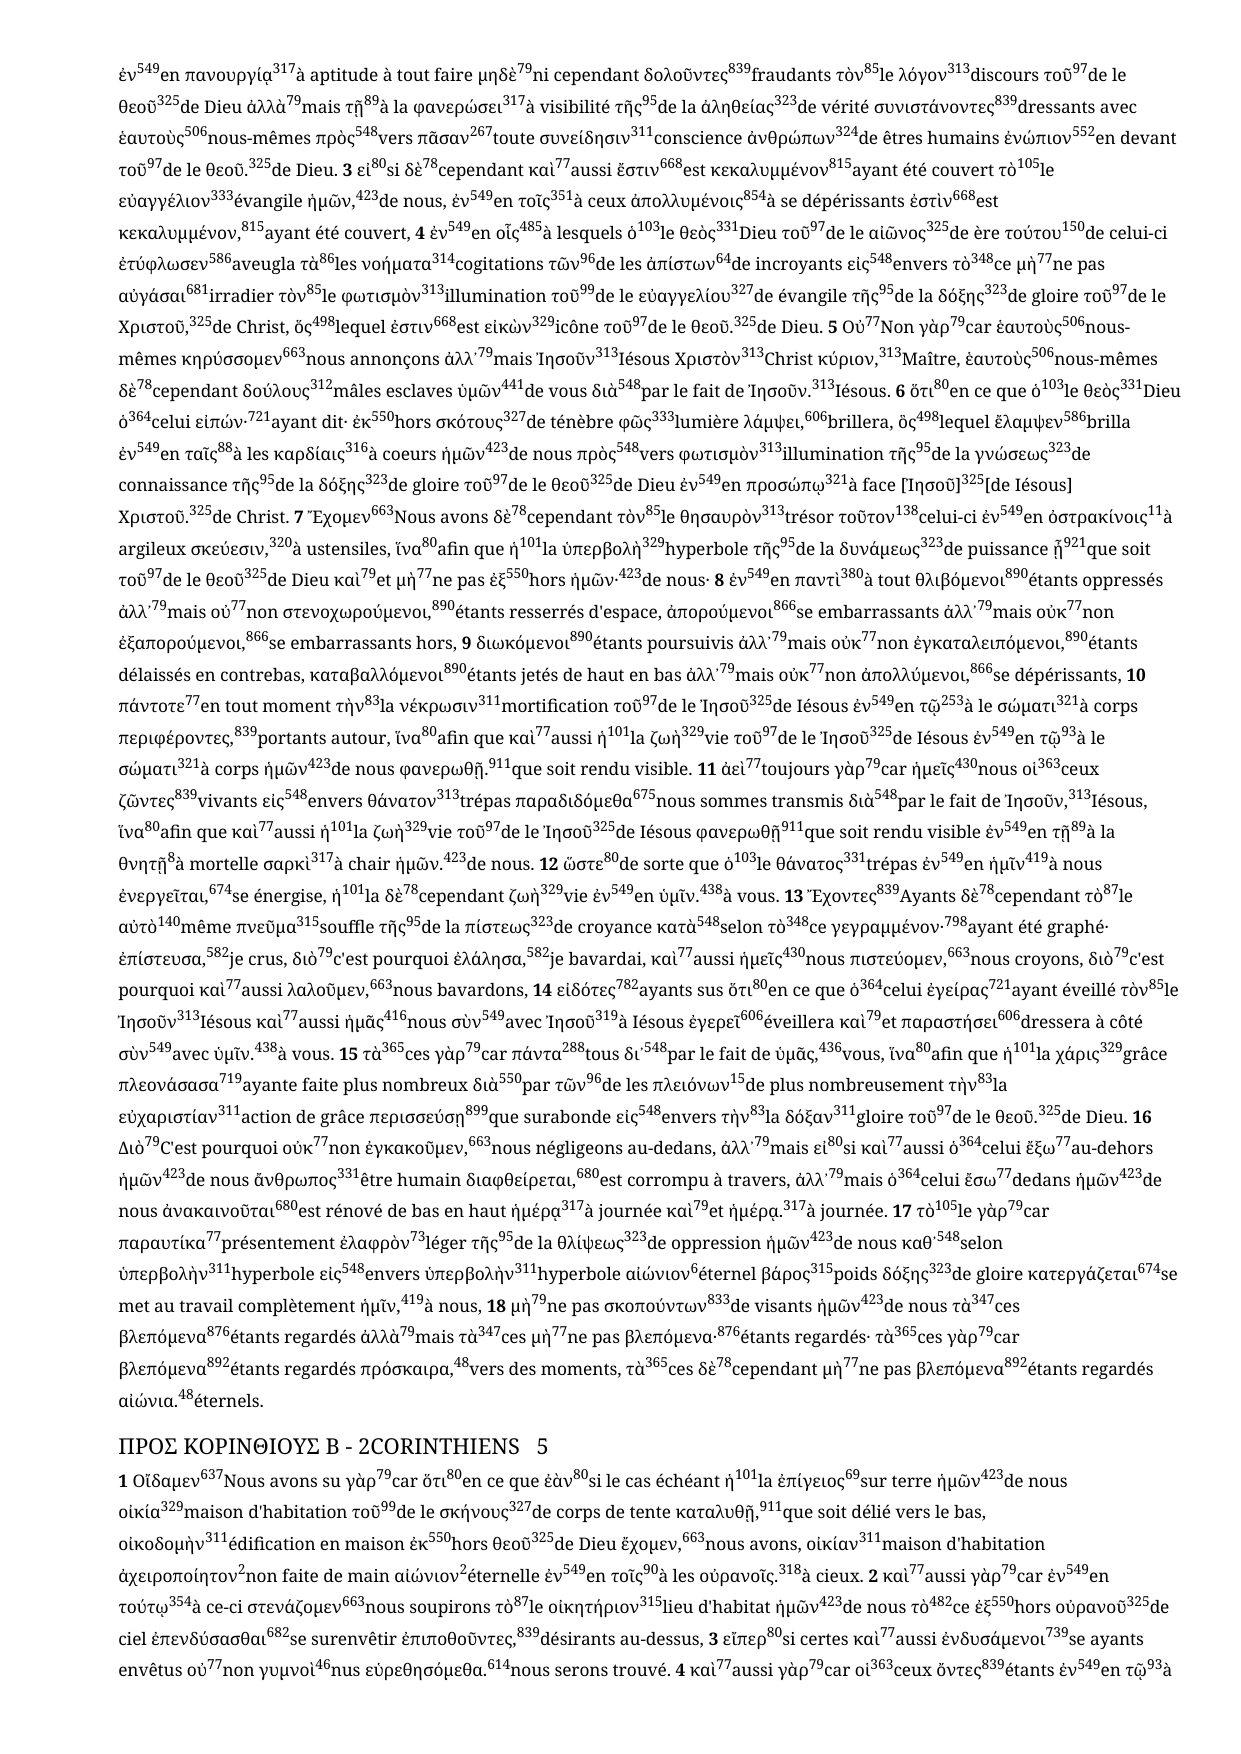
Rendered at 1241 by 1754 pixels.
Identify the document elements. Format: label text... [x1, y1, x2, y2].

text 1 Οἴδαμεν637Nous avons su γὰρ79car ὅτι80en ce que ἐὰν80si le cas échéant ἡ101la ἐπίγειος69sur terre ἡμῶν423de nous οἰκία329maison d'habitation τοῦ99de le σκήνους327de corps de tente καταλυθῇ,911que soit délié vers le bas, οἰκοδομὴν311édification en maison ἐκ550hors θεοῦ325de Dieu ἔχομεν,663nous avons, οἰκίαν311maison d'habitation ἀχειροποίητον2non faite de main αἰώνιον2éternelle ἐν549en τοῖς90à les οὐρανοῖς.318à cieux. 2 καὶ77aussi γὰρ79car ἐν549en τούτῳ354à ce-ci στενάζομεν663nous soupirons τὸ87le οἰκητήριον315lieu d'habitat ἡμῶν423de nous τὸ482ce ἐξ550hors οὐρανοῦ325de ciel ἐπενδύσασθαι682se surenvêtir ἐπιποθοῦντες,839désirants au-dessus, 3 εἴπερ80si certes καὶ77aussi ἐνδυσάμενοι739se ayants envêtus οὐ77non γυμνοὶ46nus εὑρεθησόμεθα.614nous serons trouvé. 4 καὶ77aussi γὰρ79car οἱ363ceux ὄντες839étants ἐν549en τῷ93à le σκήνει321à corps de tente στενάζομεν663nous soupirons βαρούμενοι,890étants alourdis, ἐφ᾽549sur ᾧ488à lequel οὐ77non θέλομεν663nous voulons ἐκδύσασθαι682se dévêtir ἀλλ᾽79mais ἐπενδύσασθαι,682se surenvêtir, ἵνα80afin que καταποθῇ911que soit avalé τὸ105le θνητὸν73mortel ὑπὸ550sous τῆς95de la ζωῆς.323de vie. 5 ὁ364celui δὲ78cependant κατεργασάμενος740se ayant mis au travail complètement ἡμᾶς416nous εἰς548envers αὐτὸ348même τοῦτο140ce-ci θεός,331Dieu, ὁ364celui δοὺς721ayant donné ἡμῖν419à nous τὸν85le ἀρραβῶνα313arrhe τοῦ99de le πνεύματος.327de souffle. 6 Θαρροῦντες839Encourageants οὖν79donc πάντοτε77en tout moment καὶ79et εἰδότες782ayants sus ὅτι80en ce que ἐνδημοῦντες839immigrants ἐν549en τῷ93à le σώματι321à corps ἐκδημοῦμεν663nous émigrons ἀπὸ550au loin τοῦ97de le κυρίου·325de Maître· 7 διὰ550par πίστεως323de croyance γὰρ79car περιπατοῦμεν,663nous piétinons autour, οὐ77non διὰ550par εἴδους·327de aspect· 8 θαρροῦμεν663nous encourageons δὲ78cependant καὶ79et εὐδοκοῦμεν663nous estimons en bien μᾶλλον77davantage ἐκδημῆσαι681émigrer ἐκ550hors τοῦ99de le σώματος327de corps καὶ79et ἐνδημῆσαι681immigrer πρὸς548vers τὸν85le κύριον.313Maître. 9 διὸ79c'est pourquoi καὶ77aussi φιλοτιμούμεθα,669nous nous affectionnons valoriser, εἴτε79soit ἐνδημοῦντες839immigrants εἴτε79soit ἐκδημοῦντες,839émigrants, εὐάρεστοι46bien agréables αὐτῷ458à lui εἶναι.689être. 10 τοὺς345ceux γὰρ79car πάντας268tous ἡμᾶς416nous φανερωθῆναι683être rendu visible δεῖ668attache de lien ἔμπροσθεν552en devers τοῦ99de le βήματος327de estrade τοῦ97de le Χριστοῦ,325de Christ, ἵνα80afin que κομίσηται905que se prenne soigneusement ἕκαστος390chacun τὰ347ces διὰ550par τοῦ99de le σώματος327de corps πρὸς548vers ἃ481lesquels ἔπραξεν,586pratiqua, εἴτε79soit ἀγαθὸν55bon εἴτε79soit κακὸν.73malicieux. 11 Εἰδότες782Ayants sus οὖν79donc τὸν85le φόβον313effroi τοῦ97de le κυρίου325de Maître ἀνθρώπους312êtres humains πείθομεν,663nous persuadons, θεῷ319à Dieu δὲ78cependant πεφανερώμεθα·649nous avons été rendus visible· ἐλπίζω664j'espère δὲ78cependant καὶ77aussi ἐν549en ταῖς88à les συνειδήσεσιν316à consciences ὑμῶν441de vous πεφανερῶσθαι.688avoir été rendu visible. 12 οὐ77non πάλιν77de nouveau ἑαυτοὺς506nous-mêmes συνιστάνομεν663nous dressons avec ὑμῖν438à vous ἀλλ᾽79mais ἀφορμὴν311occasion διδόντες839donnants ὑμῖν438à vous καυχήματος327de vantardise ὑπὲρ550au-dessus ἡμῶν,423de nous, ἵνα80afin que ἔχητε918que vous ayez πρὸς548vers τοὺς345ceux ἐν549en προσώπῳ321à face καυχωμένους848se vantants καὶ79et μὴ77ne pas ἐν549en καρδίᾳ.317à coeur. 13 εἴτε79soit γὰρ79car ἐξέστημεν,581nous extasiâmes, θεῷ·319à Dieu· εἴτε79soit σωφρονοῦμεν,663nous sommes sain d'émotion, ὑμῖν.438à vous. 14 ἡ101la γὰρ79car ἀγάπη329amour τοῦ97de le Χριστοῦ325de Christ συνέχει668tient ensemble ἡμᾶς,416nous, κρίναντας706ayants jugés τοῦτο,348ce-ci, ὅτι80en ce que εἷς71un ὑπὲρ550au-dessus πάντων383de tous ἀπέθανεν,586mourut loin, ἄρα77par conséquent οἱ363ceux πάντες286tous ἀπέθανον·585moururent loin· 15 καὶ79et ὑπὲρ550au-dessus πάντων383de tous ἀπέθανεν,586mourut loin, ἵνα80afin que οἱ363ceux ζῶντες839vivants μηκέτι77ne pas plus ἑαυτοῖς532à eux-mêmes ζῶσιν920que vivent ἀλλὰ79mais τῷ352à celui ὑπὲρ550au-dessus αὐτῶν463de eux ἀποθανόντι713à ayant mort loin καὶ79et ἐγερθέντι.748à ayant été éveillé. 16 Ὥστε80De sorte que ἡμεῖς430nous ἀπὸ550au loin τοῦ358de celui νῦν77maintenant οὐδένα373aucun οἴδαμεν637nous avons su κατὰ548selon σάρκα·311chair· εἰ80si καὶ77aussi ἐγνώκαμεν637nous avons connu κατὰ548selon σάρκα311chair Χριστόν,313Christ, ἀλλὰ79mais νῦν77maintenant οὐκέτι77non plus γινώσκομεν.663nous connaissons. 17 ὥστε80de sorte que εἴ80si τις390un quelconque ἐν549en Χριστῷ,319à Christ, καινὴ20nouvelle κτίσις·329création· τὰ104les ἀρχαῖα72originaires παρῆλθεν,586passa à côté, ἰδοὺ306voici γέγονεν642a devenu καινά.72nouveaux. 18 τὰ365ces δὲ78cependant πάντα288tous ἐκ550hors τοῦ97de le θεοῦ325de Dieu τοῦ358de celui καταλλάξαντος716de ayant échangé de haut en bas ἡμᾶς416nous ἑαυτῷ533à lui-même διὰ550par Χριστοῦ325de Christ καὶ79et δόντος716de ayant donné ἡμῖν419à nous τὴν83la διακονίαν311service τῆς95de la καταλλαγῆς,323de réconciliation, 19 ὡς77comme ὅτι80en ce que θεὸς331Dieu ἦν625était ἐν549en Χριστῷ319à Christ κόσμον313monde καταλλάσσων840échangeant de haut en bas ἑαυτῷ,533à lui-même, μὴ77ne pas λογιζόμενος867se calculant αὐτοῖς457à eux τὰ86les παραπτώματα314chutes à côté αὐτῶν463de eux καὶ79et θέμενος740se ayant posé ἐν549en ἡμῖν419à nous τὸν85le λόγον313discours τῆς95de la καταλλαγῆς.323de réconciliation. 20 Ὑπὲρ550Au-dessus Χριστοῦ325de Christ οὖν79donc πρεσβεύομεν663nous sommes ancien ὡς80comme τοῦ97de le θεοῦ325de Dieu παρακαλοῦντος834de appelant à côté δι᾽550par ἡμῶν·423de nous· δεόμεθα669nous nous attachons de lien ὑπὲρ550au-dessus Χριστοῦ,325de Christ, καταλλάγητε562soyez échangés de haut en bas τῷ91à le θεῷ.319à Dieu. 21 τὸν346celui μὴ77ne pas γνόντα707ayant connu ἁμαρτίαν311faute ὑπὲρ550au-dessus ἡμῶν423de nous ἁμαρτίαν311faute ἐποίησεν,586fit, ἵνα80afin que ἡμεῖς430nous γενώμεθα900que nous nous devenions δικαιοσύνη329justice θεοῦ325de Dieu ἐν549en αὐτῷ.458à lui. [118, 1465, 1181, 1682]
text 1 Διὰ548Par le fait de τοῦτο,348ce-ci, ἔχοντες839ayants τὴν83la διακονίαν311service ταύτην136celle-ci καθὼς77de haut en bas comme ἠλεήθημεν,595nous fûmes fait miséricorde, οὐκ77non ἐγκακοῦμεν663nous négligeons au-dedans 2 ἀλλ᾽79mais ἀπειπάμεθα587nous nous dîmes au loin τὰ86les κρυπτὰ54cachés τῆς95de la αἰσχύνης,323de honte, μὴ79ne pas περιπατοῦντες839piétinants autour ἐν549en πανουργίᾳ317à aptitude à tout faire μηδὲ79ni cependant δολοῦντες839fraudants τὸν85le λόγον313discours τοῦ97de le θεοῦ325de Dieu ἀλλὰ79mais τῇ89à la φανερώσει317à visibilité τῆς95de la ἀληθείας323de vérité συνιστάνοντες839dressants avec ἑαυτοὺς506nous-mêmes πρὸς548vers πᾶσαν267toute συνείδησιν311conscience ἀνθρώπων324de êtres humains ἐνώπιον552en devant τοῦ97de le θεοῦ.325de Dieu. 3 εἰ80si δὲ78cependant καὶ77aussi ἔστιν668est κεκαλυμμένον815ayant été couvert τὸ105le εὐαγγέλιον333évangile ἡμῶν,423de nous, ἐν549en τοῖς351à ceux ἀπολλυμένοις854à se dépérissants ἐστὶν668est κεκαλυμμένον,815ayant été couvert, 4 ἐν549en οἷς485à lesquels ὁ103le θεὸς331Dieu τοῦ97de le αἰῶνος325de ère τούτου150de celui-ci ἐτύφλωσεν586aveugla τὰ86les νοήματα314cogitations τῶν96de les ἀπίστων64de incroyants εἰς548envers τὸ348ce μὴ77ne pas αὐγάσαι681irradier τὸν85le φωτισμὸν313illumination τοῦ99de le εὐαγγελίου327de évangile τῆς95de la δόξης323de gloire τοῦ97de le Χριστοῦ,325de Christ, ὅς498lequel ἐστιν668est εἰκὼν329icône τοῦ97de le θεοῦ.325de Dieu. 5 Οὐ77Non γὰρ79car ἑαυτοὺς506nous-mêmes κηρύσσομεν663nous annonçons ἀλλ᾽79mais Ἰησοῦν313Iésous Χριστὸν313Christ κύριον,313Maître, ἑαυτοὺς506nous-mêmes δὲ78cependant δούλους312mâles esclaves ὑμῶν441de vous διὰ548par le fait de Ἰησοῦν.313Iésous. 6 ὅτι80en ce que ὁ103le θεὸς331Dieu ὁ364celui εἰπών·721ayant dit· ἐκ550hors σκότους327de ténèbre φῶς333lumière λάμψει,606brillera, ὃς498lequel ἔλαμψεν586brilla ἐν549en ταῖς88à les καρδίαις316à coeurs ἡμῶν423de nous πρὸς548vers φωτισμὸν313illumination τῆς95de la γνώσεως323de connaissance τῆς95de la δόξης323de gloire τοῦ97de le θεοῦ325de Dieu ἐν549en προσώπῳ321à face [Ἰησοῦ]325[de Iésous] Χριστοῦ.325de Christ. 7 Ἔχομεν663Nous avons δὲ78cependant τὸν85le θησαυρὸν313trésor τοῦτον138celui-ci ἐν549en ὀστρακίνοις11à argileux σκεύεσιν,320à ustensiles, ἵνα80afin que ἡ101la ὑπερβολὴ329hyperbole τῆς95de la δυνάμεως323de puissance ᾖ921que soit τοῦ97de le θεοῦ325de Dieu καὶ79et μὴ77ne pas ἐξ550hors ἡμῶν·423de nous· 8 ἐν549en παντὶ380à tout θλιβόμενοι890étants oppressés ἀλλ᾽79mais οὐ77non στενοχωρούμενοι,890étants resserrés d'espace, ἀπορούμενοι866se embarrassants ἀλλ᾽79mais οὐκ77non ἐξαπορούμενοι,866se embarrassants hors, 9 διωκόμενοι890étants poursuivis ἀλλ᾽79mais οὐκ77non ἐγκαταλειπόμενοι,890étants délaissés en contrebas, καταβαλλόμενοι890étants jetés de haut en bas ἀλλ᾽79mais οὐκ77non ἀπολλύμενοι,866se dépérissants, 10 πάντοτε77en tout moment τὴν83la νέκρωσιν311mortification τοῦ97de le Ἰησοῦ325de Iésous ἐν549en τῷ253à le σώματι321à corps περιφέροντες,839portants autour, ἵνα80afin que καὶ77aussi ἡ101la ζωὴ329vie τοῦ97de le Ἰησοῦ325de Iésous ἐν549en τῷ93à le σώματι321à corps ἡμῶν423de nous φανερωθῇ.911que soit rendu visible. 11 ἀεὶ77toujours γὰρ79car ἡμεῖς430nous οἱ363ceux ζῶντες839vivants εἰς548envers θάνατον313trépas παραδιδόμεθα675nous sommes transmis διὰ548par le fait de Ἰησοῦν,313Iésous, ἵνα80afin que καὶ77aussi ἡ101la ζωὴ329vie τοῦ97de le Ἰησοῦ325de Iésous φανερωθῇ911que soit rendu visible ἐν549en τῇ89à la θνητῇ8à mortelle σαρκὶ317à chair ἡμῶν.423de nous. 12 ὥστε80de sorte que ὁ103le θάνατος331trépas ἐν549en ἡμῖν419à nous ἐνεργεῖται,674se énergise, ἡ101la δὲ78cependant ζωὴ329vie ἐν549en ὑμῖν.438à vous. 13 Ἔχοντες839Ayants δὲ78cependant τὸ87le αὐτὸ140même πνεῦμα315souffle τῆς95de la πίστεως323de croyance κατὰ548selon τὸ348ce γεγραμμένον·798ayant été graphé· ἐπίστευσα,582je crus, διὸ79c'est pourquoi ἐλάλησα,582je bavardai, καὶ77aussi ἡμεῖς430nous πιστεύομεν,663nous croyons, διὸ79c'est pourquoi καὶ77aussi λαλοῦμεν,663nous bavardons, 14 εἰδότες782ayants sus ὅτι80en ce que ὁ364celui ἐγείρας721ayant éveillé τὸν85le Ἰησοῦν313Iésous καὶ77aussi ἡμᾶς416nous σὺν549avec Ἰησοῦ319à Iésous ἐγερεῖ606éveillera καὶ79et παραστήσει606dressera à côté σὺν549avec ὑμῖν.438à vous. 15 τὰ365ces γὰρ79car πάντα288tous δι᾽548par le fait de ὑμᾶς,436vous, ἵνα80afin que ἡ101la χάρις329grâce πλεονάσασα719ayante faite plus nombreux διὰ550par τῶν96de les πλειόνων15de plus nombreusement τὴν83la εὐχαριστίαν311action de grâce περισσεύσῃ899que surabonde εἰς548envers τὴν83la δόξαν311gloire τοῦ97de le θεοῦ.325de Dieu. 16 Διὸ79C'est pourquoi οὐκ77non ἐγκακοῦμεν,663nous négligeons au-dedans, ἀλλ᾽79mais εἰ80si καὶ77aussi ὁ364celui ἔξω77au-dehors ἡμῶν423de nous ἄνθρωπος331être humain διαφθείρεται,680est corrompu à travers, ἀλλ᾽79mais ὁ364celui ἔσω77dedans ἡμῶν423de nous ἀνακαινοῦται680est rénové de bas en haut ἡμέρᾳ317à journée καὶ79et ἡμέρᾳ.317à journée. 17 τὸ105le γὰρ79car παραυτίκα77présentement ἐλαφρὸν73léger τῆς95de la θλίψεως323de oppression ἡμῶν423de nous καθ᾽548selon ὑπερβολὴν311hyperbole εἰς548envers ὑπερβολὴν311hyperbole αἰώνιον6éternel βάρος315poids δόξης323de gloire κατεργάζεται674se met au travail complètement ἡμῖν,419à nous, 18 μὴ79ne pas σκοπούντων833de visants ἡμῶν423de nous τὰ347ces βλεπόμενα876étants regardés ἀλλὰ79mais τὰ347ces μὴ77ne pas βλεπόμενα·876étants regardés· τὰ365ces γὰρ79car βλεπόμενα892étants regardés πρόσκαιρα,48vers des moments, τὰ365ces δὲ78cependant μὴ77ne pas βλεπόμενα892étants regardés αἰώνια.48éternels. [118, 59, 1181, 1412]
text ΠΡΟΣ ΚΟΡΙΝΘΙΟΥΣ Β - 2CORINTHIENS 5 [118, 1431, 1181, 1461]
